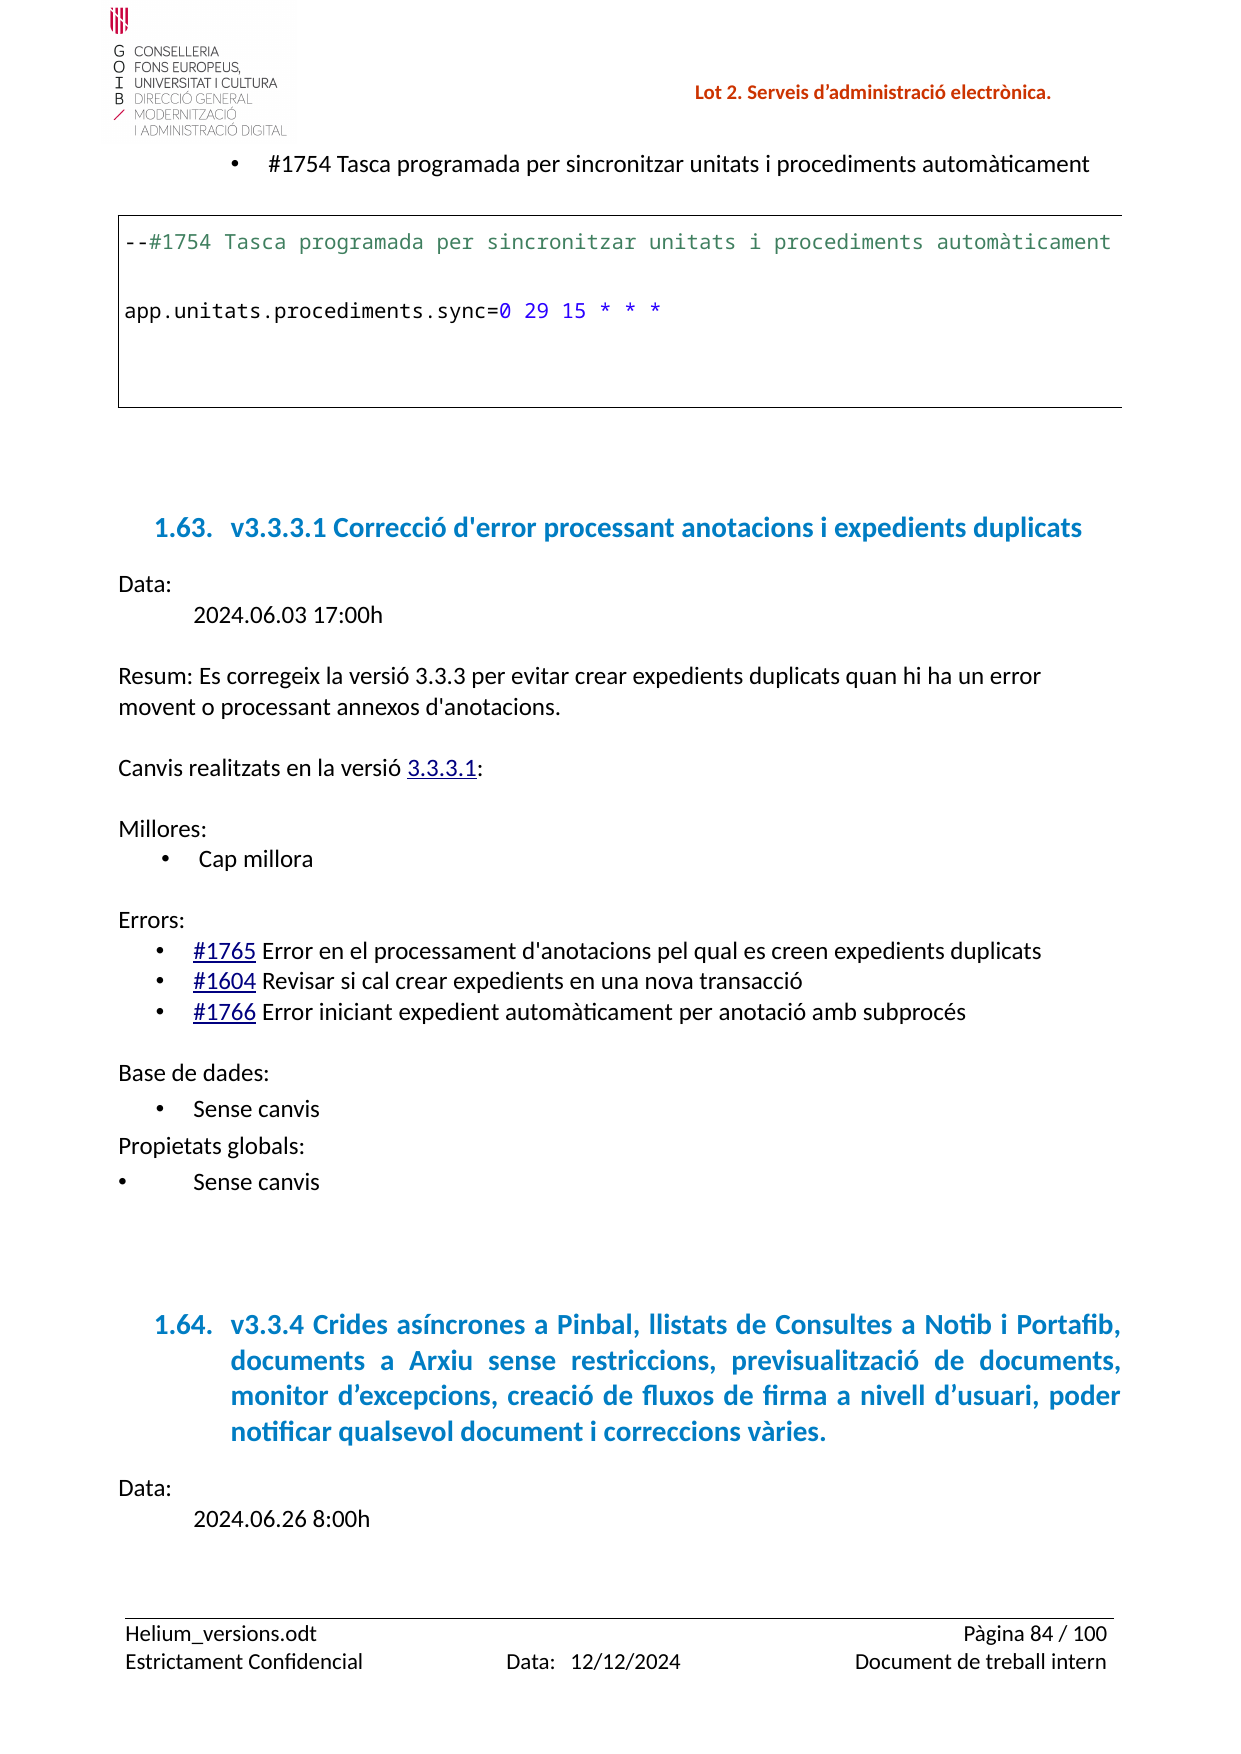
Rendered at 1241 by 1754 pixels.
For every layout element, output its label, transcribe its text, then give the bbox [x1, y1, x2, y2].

text 2024.06.03 17:00h [118, 599, 1122, 630]
list #1604 Revisar si cal crear expedients en una nova transacció [156, 965, 1122, 996]
text Millores: [118, 813, 1122, 843]
text Data: [118, 569, 1122, 599]
text Canvis realitzats en la versió 3.3.3.1: [118, 752, 1122, 782]
subtitle v3.3.3.1 Correcció d'error processant anotacions i expedients duplicats [153, 509, 1122, 545]
list #1765 Error en el processament d'anotacions pel qual es creen expedients duplicats [156, 935, 1122, 965]
list #1766 Error iniciant expedient automàticament per anotació amb subprocés [156, 996, 1122, 1026]
list #1754 Tasca programada per sincronitzar unitats i procediments automàticament [231, 148, 1122, 178]
list Sense canvis [118, 1166, 1122, 1197]
list Cap millora [161, 843, 1122, 874]
text Base de dades: [118, 1057, 1122, 1087]
text Resum: Es corregeix la versió 3.3.3 per evitar crear expedients duplicats quan hi ha un error movent o processant annexos d'anotacions. [118, 660, 1122, 721]
picture [100, 0, 297, 144]
text Propietats globals: [118, 1130, 1122, 1160]
text Errors: [118, 904, 1122, 935]
subtitle v3.3.4 Crides asíncrones a Pinbal, llistats de Consultes a Notib i Portafib, documents a Arxiu sense restriccions, previsualització de documents, monitor d’excepcions, creació de fluxos de firma a nivell d’usuari, poder notificar qualsevol document i correccions vàries. [153, 1306, 1122, 1449]
text 2024.06.26 8:00h [118, 1503, 1122, 1533]
list Sense canvis [156, 1093, 1122, 1124]
text Data: [118, 1472, 1122, 1503]
table_header --#1754 Tasca programada per sincronitzar unitats i procediments automàticament app.unitats.procediments.sync=0 29 15 * * * [119, 216, 1122, 407]
